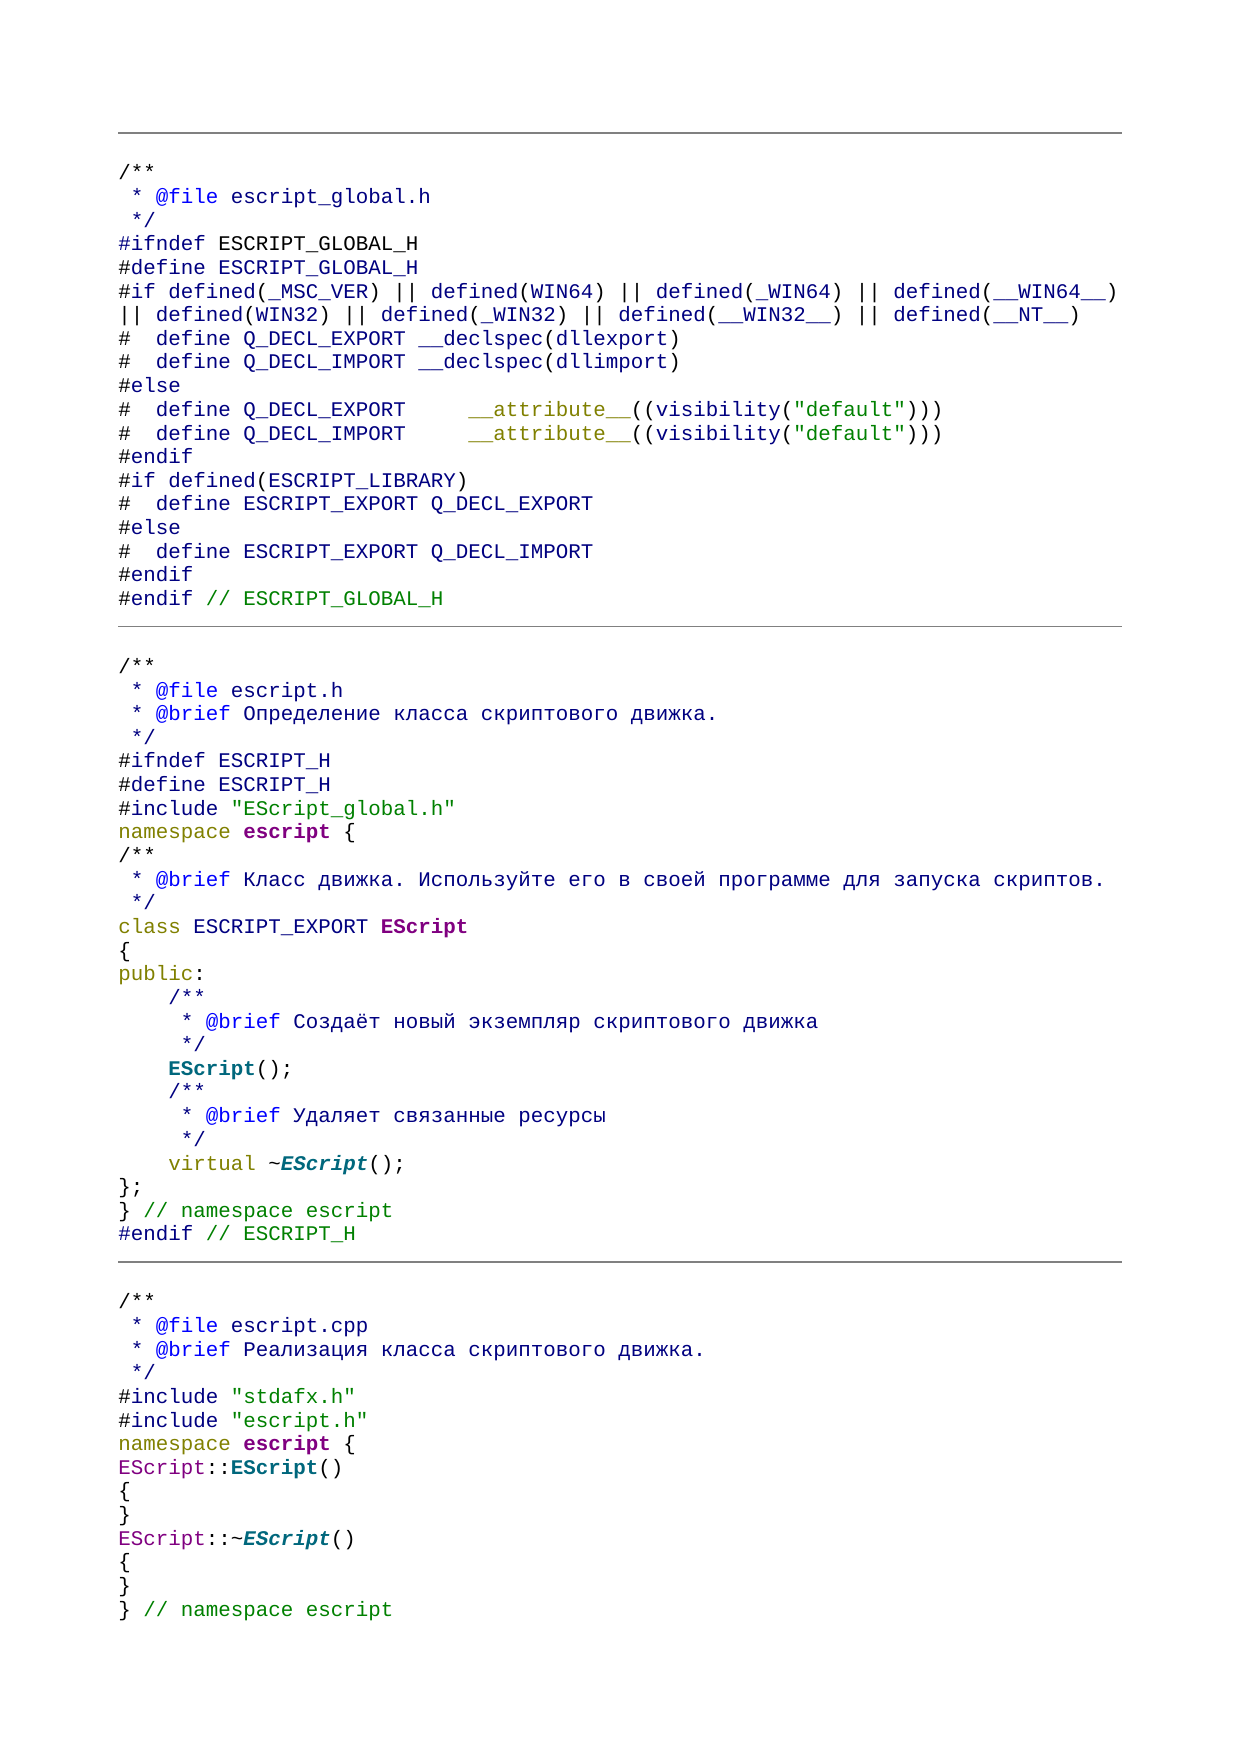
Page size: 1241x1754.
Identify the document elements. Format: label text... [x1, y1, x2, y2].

text */ [118, 727, 1122, 751]
text # define Q_DECL_EXPORT __attribute__((visibility("default"))) [118, 399, 1122, 422]
text * @file escript.h [118, 679, 1122, 703]
text * @brief Реализация класса скриптового движка. [118, 1339, 1122, 1362]
text #define ESCRIPT_GLOBAL_H [118, 257, 1122, 281]
text EScript::EScript() [118, 1457, 1122, 1481]
text namespace escript { [118, 1433, 1122, 1457]
text /** [118, 1082, 1122, 1105]
text #else [118, 375, 1122, 399]
text # define ESCRIPT_EXPORT Q_DECL_IMPORT [118, 541, 1122, 564]
text namespace escript { [118, 821, 1122, 845]
text class ESCRIPT_EXPORT EScript [118, 916, 1122, 940]
text /** [118, 162, 1122, 186]
text # define ESCRIPT_EXPORT Q_DECL_EXPORT [118, 493, 1122, 517]
text * @brief Определение класса скриптового движка. [118, 703, 1122, 727]
text * @brief Удаляет связанные ресурсы [118, 1105, 1122, 1129]
text { [118, 1551, 1122, 1575]
text public: [118, 963, 1122, 987]
text } // namespace escript [118, 1200, 1122, 1223]
text #include "EScript_global.h" [118, 798, 1122, 821]
text #endif // ESCRIPT_H [118, 1223, 1122, 1247]
text } [118, 1575, 1122, 1599]
text #if defined(_MSC_VER) || defined(WIN64) || defined(_WIN64) || defined(__WIN64__) || defined(WIN32) || defined(_WIN32) || defined(__WIN32__) || defined(__NT__) [118, 281, 1122, 328]
text }; [118, 1176, 1122, 1200]
text #endif [118, 564, 1122, 588]
text #ifndef ESCRIPT_GLOBAL_H [118, 233, 1122, 257]
text # define Q_DECL_IMPORT __declspec(dllimport) [118, 352, 1122, 375]
text /** [118, 845, 1122, 869]
text #else [118, 517, 1122, 541]
text */ [118, 1034, 1122, 1058]
text #include "stdafx.h" [118, 1386, 1122, 1409]
text #include "escript.h" [118, 1409, 1122, 1433]
text /** [118, 656, 1122, 679]
text #define ESCRIPT_H [118, 774, 1122, 798]
text # define Q_DECL_EXPORT __declspec(dllexport) [118, 328, 1122, 352]
text */ [118, 210, 1122, 233]
text # define Q_DECL_IMPORT __attribute__((visibility("default"))) [118, 422, 1122, 446]
text { [118, 940, 1122, 963]
text * @file escript_global.h [118, 186, 1122, 210]
text EScript::~EScript() [118, 1528, 1122, 1551]
text #if defined(ESCRIPT_LIBRARY) [118, 470, 1122, 493]
text #endif [118, 446, 1122, 470]
text */ [118, 1129, 1122, 1152]
text /** [118, 987, 1122, 1011]
text * @brief Класс движка. Используйте его в своей программе для запуска скриптов. [118, 869, 1122, 892]
text virtual ~EScript(); [118, 1152, 1122, 1176]
text */ [118, 892, 1122, 916]
text #endif // ESCRIPT_GLOBAL_H [118, 588, 1122, 612]
text /** [118, 1291, 1122, 1315]
text } [118, 1504, 1122, 1528]
text * @file escript.cpp [118, 1315, 1122, 1339]
text } // namespace escript [118, 1599, 1122, 1622]
text * @brief Создаёт новый экземпляр скриптового движка [118, 1011, 1122, 1034]
text */ [118, 1362, 1122, 1386]
text EScript(); [118, 1058, 1122, 1082]
text { [118, 1481, 1122, 1504]
text #ifndef ESCRIPT_H [118, 751, 1122, 774]
